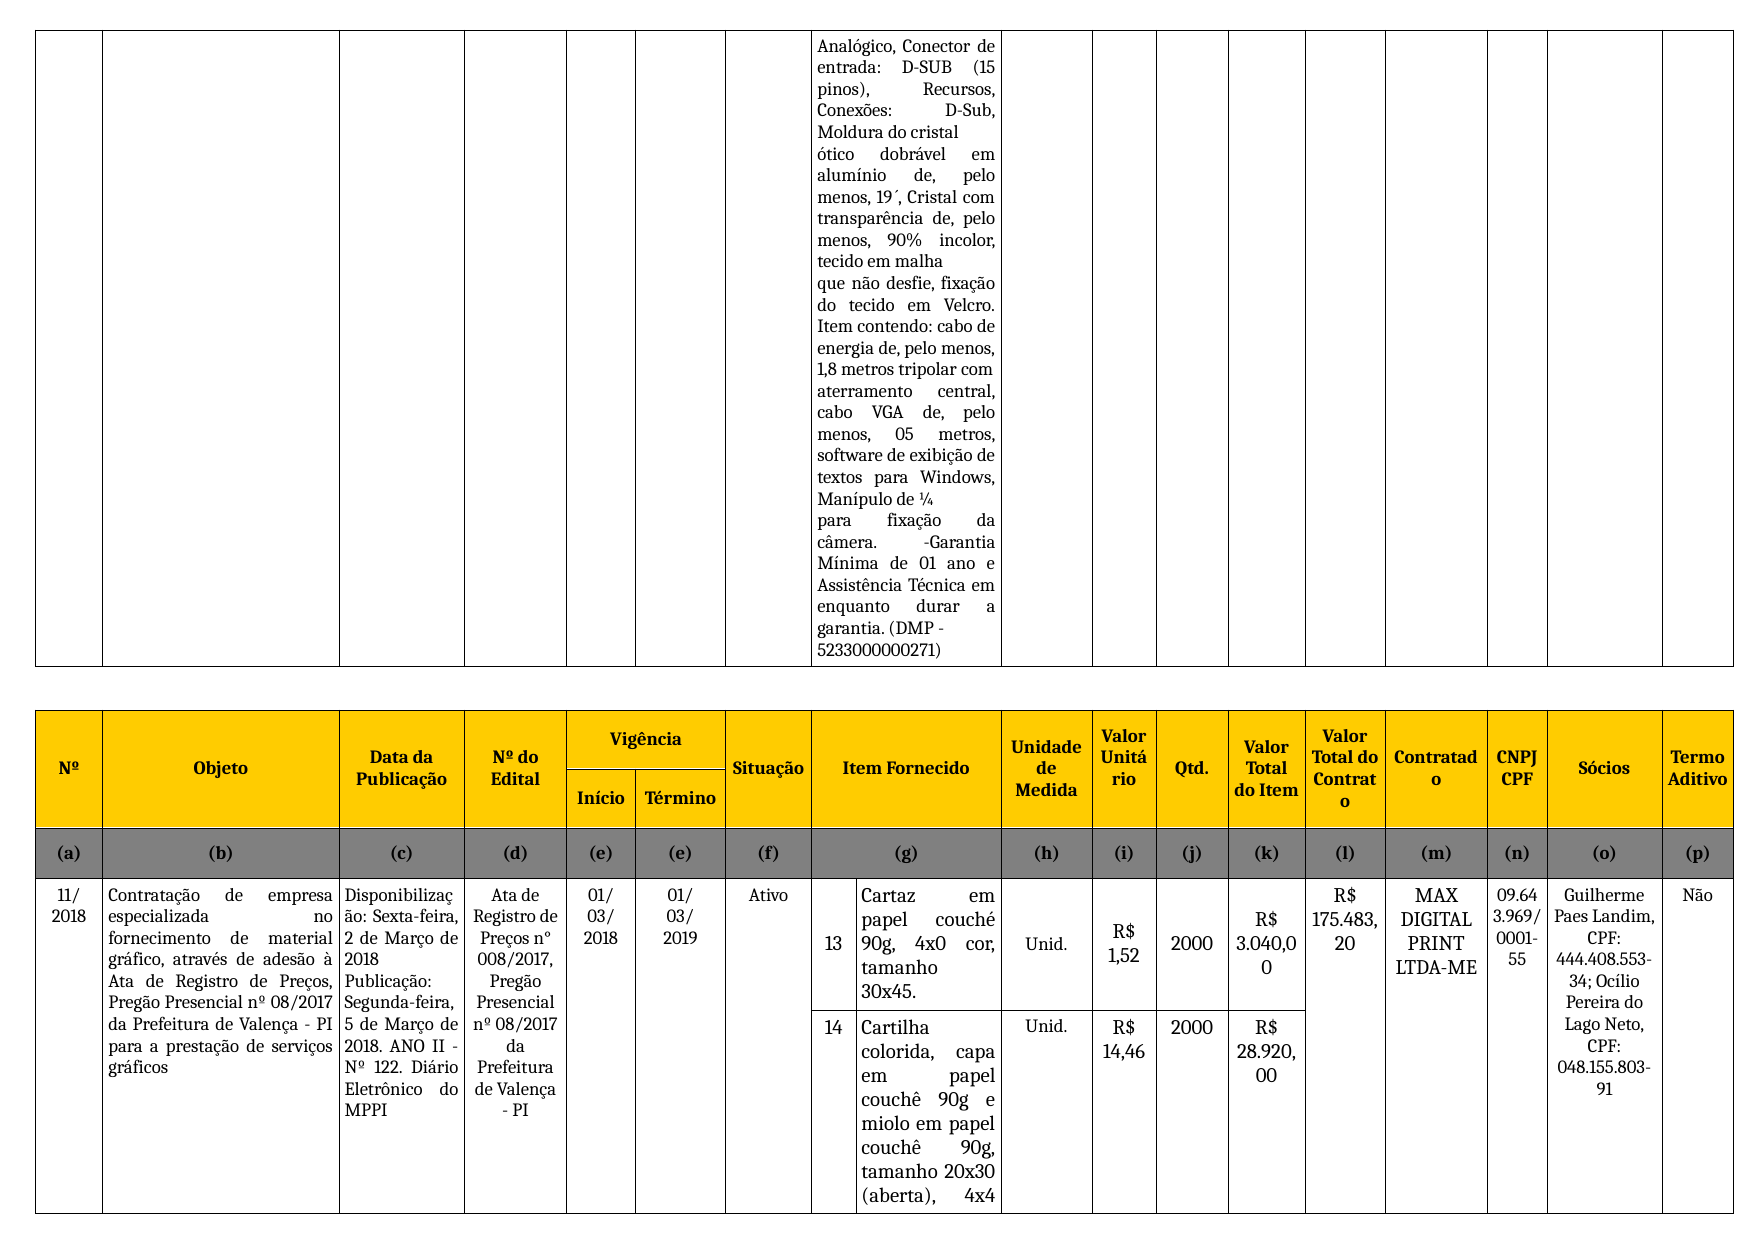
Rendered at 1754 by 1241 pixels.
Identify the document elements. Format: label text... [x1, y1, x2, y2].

table_cell (l) [1306, 829, 1385, 878]
table_cell Término [636, 770, 725, 827]
table_cell (p) [1663, 829, 1733, 878]
table_cell Analógico, Conector de entrada: D-SUB (15 pinos), Recursos, Conexões: D-Sub, Moldura do cristal ótico dobrável em alumínio de, pelo menos, 19 ́, Cristal com transparência de, pelo menos, 90% incolor, tecido em malha que não desfie, fixação do tecido em Velcro. Item contendo: cabo de energia de, pelo menos, 1,8 metros tripolar com aterramento central, cabo VGA de, pelo menos, 05 metros, software de exibição de textos para Windows, Manípulo de ¼ para fixação da câmera. -Garantia Mínima de 01 ano e Assistência Técnica em enquanto durar a garantia. (DMP - 5233000000271) [812, 31, 1001, 666]
table_cell 13 [812, 879, 856, 1010]
table_cell [726, 31, 811, 666]
table_cell [36, 31, 102, 666]
table_cell (f) [726, 829, 811, 878]
table_cell (e) [567, 829, 635, 878]
table_cell Unid. [1002, 879, 1092, 1010]
table_header Data da Publicação [340, 711, 464, 827]
table_header Nº do Edital [465, 711, 566, 827]
table_cell [1002, 31, 1092, 666]
table_cell R$ 175.483,20 [1306, 879, 1385, 1213]
table_cell [567, 31, 635, 666]
table_cell (c) [340, 829, 464, 878]
table_header Qtd. [1157, 711, 1228, 827]
table_cell 11/ 2018 [36, 879, 102, 1213]
table_cell (k) [1229, 829, 1305, 878]
table_header Valor Unitário [1093, 711, 1156, 827]
table_cell Ata de Registro de Preços n° 008/2017, Pregão Presencial nº 08/2017 da Prefeitura de Valença - PI [465, 879, 566, 1213]
table_cell Contratação de empresa especializada no fornecimento de material gráfico, através de adesão à Ata de Registro de Preços, Pregão Presencial nº 08/2017 da Prefeitura de Valença - PI para a prestação de serviços gráficos [103, 879, 339, 1213]
table_header Valor Total do Item [1229, 711, 1305, 827]
table_cell R$ 1,52 [1093, 879, 1156, 1010]
table_cell 14 [812, 1011, 856, 1213]
table_header Item Fornecido [812, 711, 1001, 827]
table_cell [1548, 31, 1662, 666]
table_cell [340, 31, 464, 666]
table_cell (n) [1488, 829, 1547, 878]
table_cell Cartaz em papel couché 90g, 4x0 cor, tamanho 30x45. [857, 879, 1001, 1010]
table_cell [1306, 31, 1385, 666]
table_header Valor Total do Contrato [1306, 711, 1385, 827]
table_header Vigência [567, 711, 725, 768]
table_cell [1488, 31, 1547, 666]
table_cell (b) [103, 829, 339, 878]
table_header Unidade de Medida [1002, 711, 1092, 827]
table_cell R$ 14,46 [1093, 1011, 1156, 1213]
table_cell Cartilha colorida, capa em papel couchê 90g e miolo em papel couchê 90g, tamanho 20x30 (aberta), 4x4 [857, 1011, 1001, 1213]
table_cell [1386, 31, 1487, 666]
table_cell MAX DIGITAL PRINT LTDA-ME [1386, 879, 1487, 1213]
table_header CNPJ CPF [1488, 711, 1547, 827]
table_cell [636, 31, 725, 666]
table_cell 2000 [1157, 879, 1228, 1010]
table_cell Disponibilização: Sexta-feira, 2 de Março de 2018 Publicação: Segunda-feira, 5 de Março de 2018. ANO II - Nº 122. Diário Eletrônico do MPPI [340, 879, 464, 1213]
table_cell Início [567, 770, 635, 827]
table_cell Unid. [1002, 1011, 1092, 1213]
table_cell 01/ 03/ 2018 [567, 879, 635, 1213]
table_cell Não [1663, 879, 1733, 1213]
table_cell 2000 [1157, 1011, 1228, 1213]
table_cell (m) [1386, 829, 1487, 878]
table_cell [1663, 31, 1733, 666]
table_cell 09.643.969/0001-55 [1488, 879, 1547, 1213]
table_cell [1157, 31, 1228, 666]
table_header Contratado [1386, 711, 1487, 827]
table_header Sócios [1548, 711, 1662, 827]
table_header Nº [36, 711, 102, 827]
table_cell (j) [1157, 829, 1228, 878]
table_cell R$ 3.040,00 [1229, 879, 1305, 1010]
table_header Objeto [103, 711, 339, 827]
table_cell (d) [465, 829, 566, 878]
table_cell Guilherme Paes Landim, CPF: 444.408.553-34; Ocílio Pereira do Lago Neto, CPF: 048.155.803-91 [1548, 879, 1662, 1213]
table_cell Ativo [726, 879, 811, 1213]
table_cell (g) [812, 829, 1001, 878]
table_cell (i) [1093, 829, 1156, 878]
table_cell (o) [1548, 829, 1662, 878]
table_cell [1093, 31, 1156, 666]
table_cell 01/ 03/ 2019 [636, 879, 725, 1213]
table_cell [465, 31, 566, 666]
table_header Situação [726, 711, 811, 827]
table_cell R$ 28.920,00 [1229, 1011, 1305, 1213]
table_cell (h) [1002, 829, 1092, 878]
table_header Termo Aditivo [1663, 711, 1733, 827]
table_cell [1229, 31, 1305, 666]
table_cell (e) [636, 829, 725, 878]
table_cell (a) [36, 829, 102, 878]
table_cell [103, 31, 339, 666]
